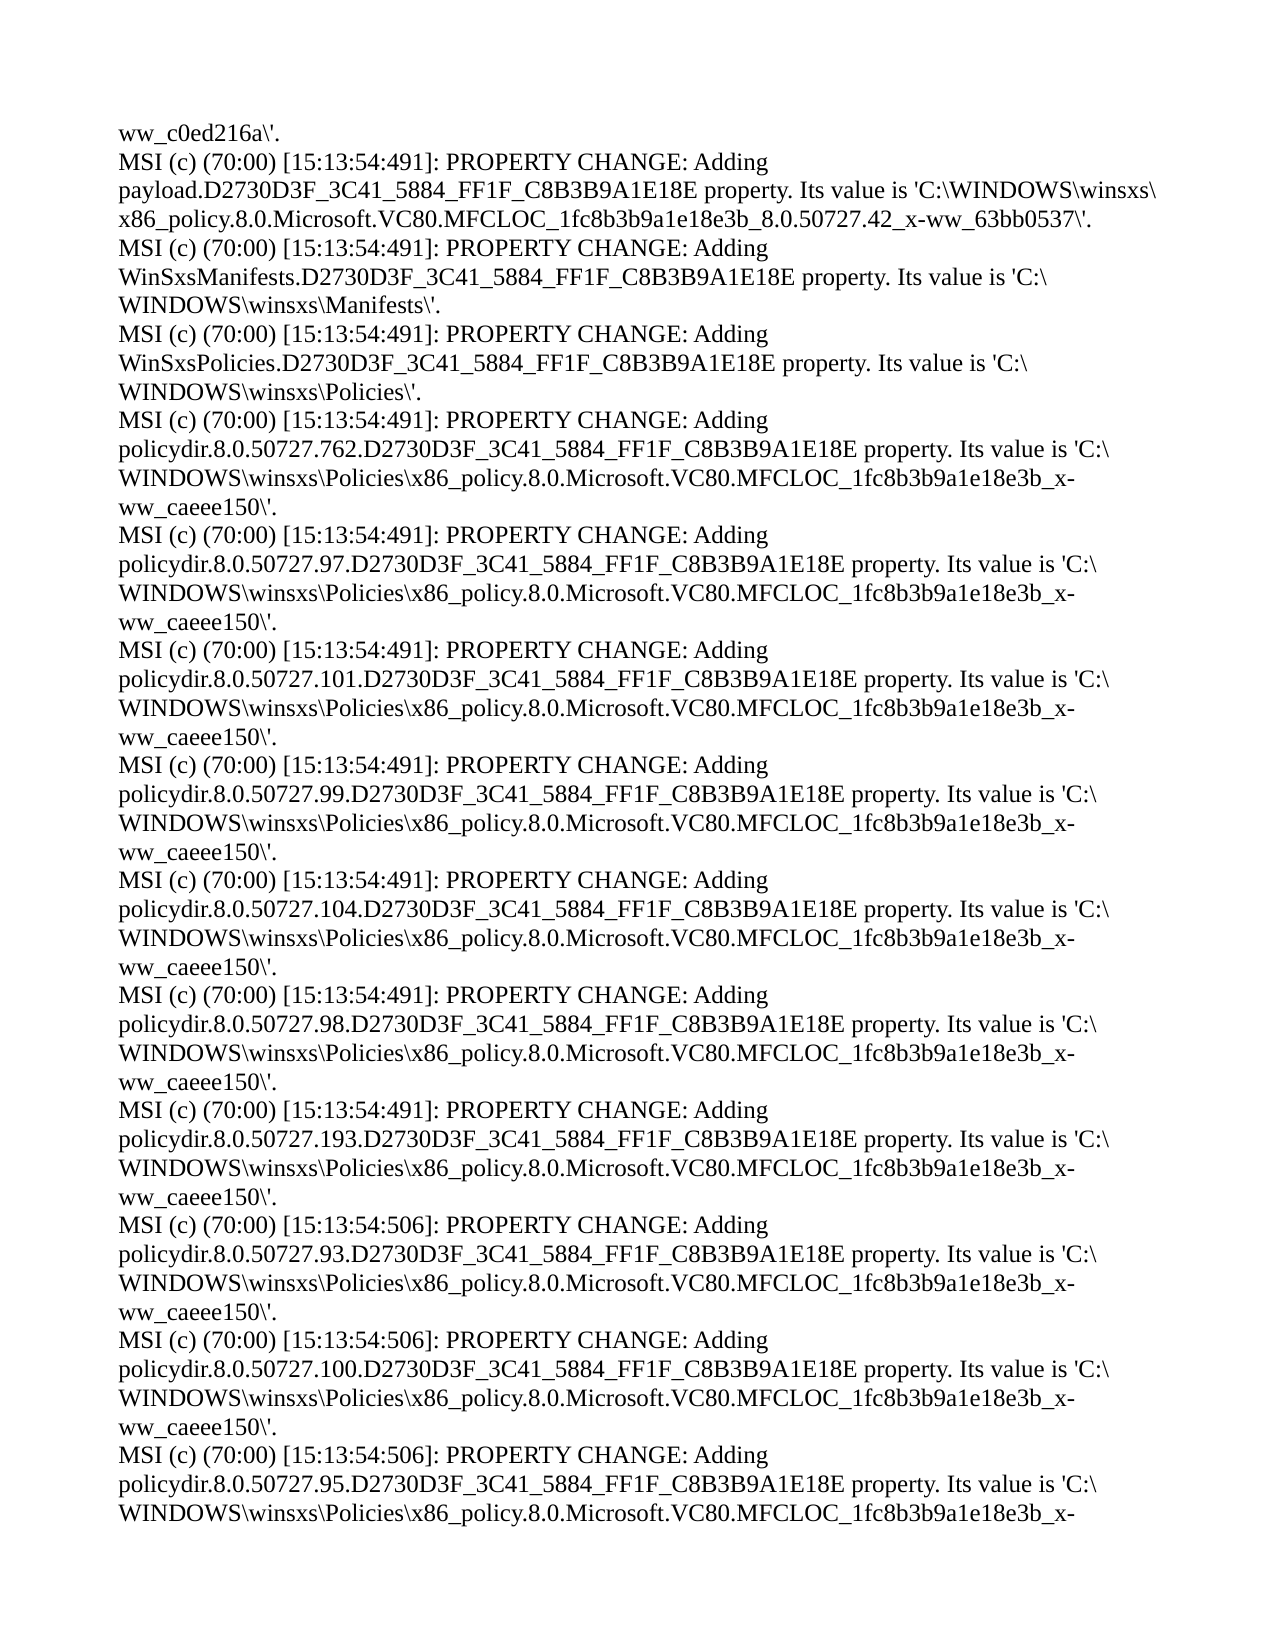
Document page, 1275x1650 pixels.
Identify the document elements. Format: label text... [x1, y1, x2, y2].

text MSI (c) (70:00) [15:13:54:491]: PROPERTY CHANGE: Adding payload.D2730D3F_3C41_5884_FF1F_C8B3B9A1E18E property. Its value is 'C:\WINDOWS\winsxs\x86_policy.8.0.Microsoft.VC80.MFCLOC_1fc8b3b9a1e18e3b_8.0.50727.42_x-ww_63bb0537\'. [118, 147, 1157, 233]
text MSI (c) (70:00) [15:13:54:491]: PROPERTY CHANGE: Adding policydir.8.0.50727.101.D2730D3F_3C41_5884_FF1F_C8B3B9A1E18E property. Its value is 'C:\WINDOWS\winsxs\Policies\x86_policy.8.0.Microsoft.VC80.MFCLOC_1fc8b3b9a1e18e3b_x-ww_caeee150\'. [118, 636, 1157, 751]
text MSI (c) (70:00) [15:13:54:506]: PROPERTY CHANGE: Adding policydir.8.0.50727.95.D2730D3F_3C41_5884_FF1F_C8B3B9A1E18E property. Its value is 'C:\WINDOWS\winsxs\Policies\x86_policy.8.0.Microsoft.VC80.MFCLOC_1fc8b3b9a1e18e3b_x- [118, 1441, 1157, 1527]
text MSI (c) (70:00) [15:13:54:491]: PROPERTY CHANGE: Adding policydir.8.0.50727.99.D2730D3F_3C41_5884_FF1F_C8B3B9A1E18E property. Its value is 'C:\WINDOWS\winsxs\Policies\x86_policy.8.0.Microsoft.VC80.MFCLOC_1fc8b3b9a1e18e3b_x-ww_caeee150\'. [118, 751, 1157, 866]
text MSI (c) (70:00) [15:13:54:491]: PROPERTY CHANGE: Adding policydir.8.0.50727.762.D2730D3F_3C41_5884_FF1F_C8B3B9A1E18E property. Its value is 'C:\WINDOWS\winsxs\Policies\x86_policy.8.0.Microsoft.VC80.MFCLOC_1fc8b3b9a1e18e3b_x-ww_caeee150\'. [118, 406, 1157, 521]
text MSI (c) (70:00) [15:13:54:506]: PROPERTY CHANGE: Adding policydir.8.0.50727.93.D2730D3F_3C41_5884_FF1F_C8B3B9A1E18E property. Its value is 'C:\WINDOWS\winsxs\Policies\x86_policy.8.0.Microsoft.VC80.MFCLOC_1fc8b3b9a1e18e3b_x-ww_caeee150\'. [118, 1211, 1157, 1326]
text MSI (c) (70:00) [15:13:54:491]: PROPERTY CHANGE: Adding WinSxsManifests.D2730D3F_3C41_5884_FF1F_C8B3B9A1E18E property. Its value is 'C:\WINDOWS\winsxs\Manifests\'. [118, 233, 1157, 319]
text MSI (c) (70:00) [15:13:54:491]: PROPERTY CHANGE: Adding policydir.8.0.50727.193.D2730D3F_3C41_5884_FF1F_C8B3B9A1E18E property. Its value is 'C:\WINDOWS\winsxs\Policies\x86_policy.8.0.Microsoft.VC80.MFCLOC_1fc8b3b9a1e18e3b_x-ww_caeee150\'. [118, 1096, 1157, 1211]
text MSI (c) (70:00) [15:13:54:506]: PROPERTY CHANGE: Adding policydir.8.0.50727.100.D2730D3F_3C41_5884_FF1F_C8B3B9A1E18E property. Its value is 'C:\WINDOWS\winsxs\Policies\x86_policy.8.0.Microsoft.VC80.MFCLOC_1fc8b3b9a1e18e3b_x-ww_caeee150\'. [118, 1326, 1157, 1441]
text ww_c0ed216a\'. [118, 118, 1157, 147]
text MSI (c) (70:00) [15:13:54:491]: PROPERTY CHANGE: Adding policydir.8.0.50727.104.D2730D3F_3C41_5884_FF1F_C8B3B9A1E18E property. Its value is 'C:\WINDOWS\winsxs\Policies\x86_policy.8.0.Microsoft.VC80.MFCLOC_1fc8b3b9a1e18e3b_x-ww_caeee150\'. [118, 866, 1157, 981]
text MSI (c) (70:00) [15:13:54:491]: PROPERTY CHANGE: Adding policydir.8.0.50727.97.D2730D3F_3C41_5884_FF1F_C8B3B9A1E18E property. Its value is 'C:\WINDOWS\winsxs\Policies\x86_policy.8.0.Microsoft.VC80.MFCLOC_1fc8b3b9a1e18e3b_x-ww_caeee150\'. [118, 521, 1157, 636]
text MSI (c) (70:00) [15:13:54:491]: PROPERTY CHANGE: Adding WinSxsPolicies.D2730D3F_3C41_5884_FF1F_C8B3B9A1E18E property. Its value is 'C:\WINDOWS\winsxs\Policies\'. [118, 319, 1157, 406]
text MSI (c) (70:00) [15:13:54:491]: PROPERTY CHANGE: Adding policydir.8.0.50727.98.D2730D3F_3C41_5884_FF1F_C8B3B9A1E18E property. Its value is 'C:\WINDOWS\winsxs\Policies\x86_policy.8.0.Microsoft.VC80.MFCLOC_1fc8b3b9a1e18e3b_x-ww_caeee150\'. [118, 981, 1157, 1096]
